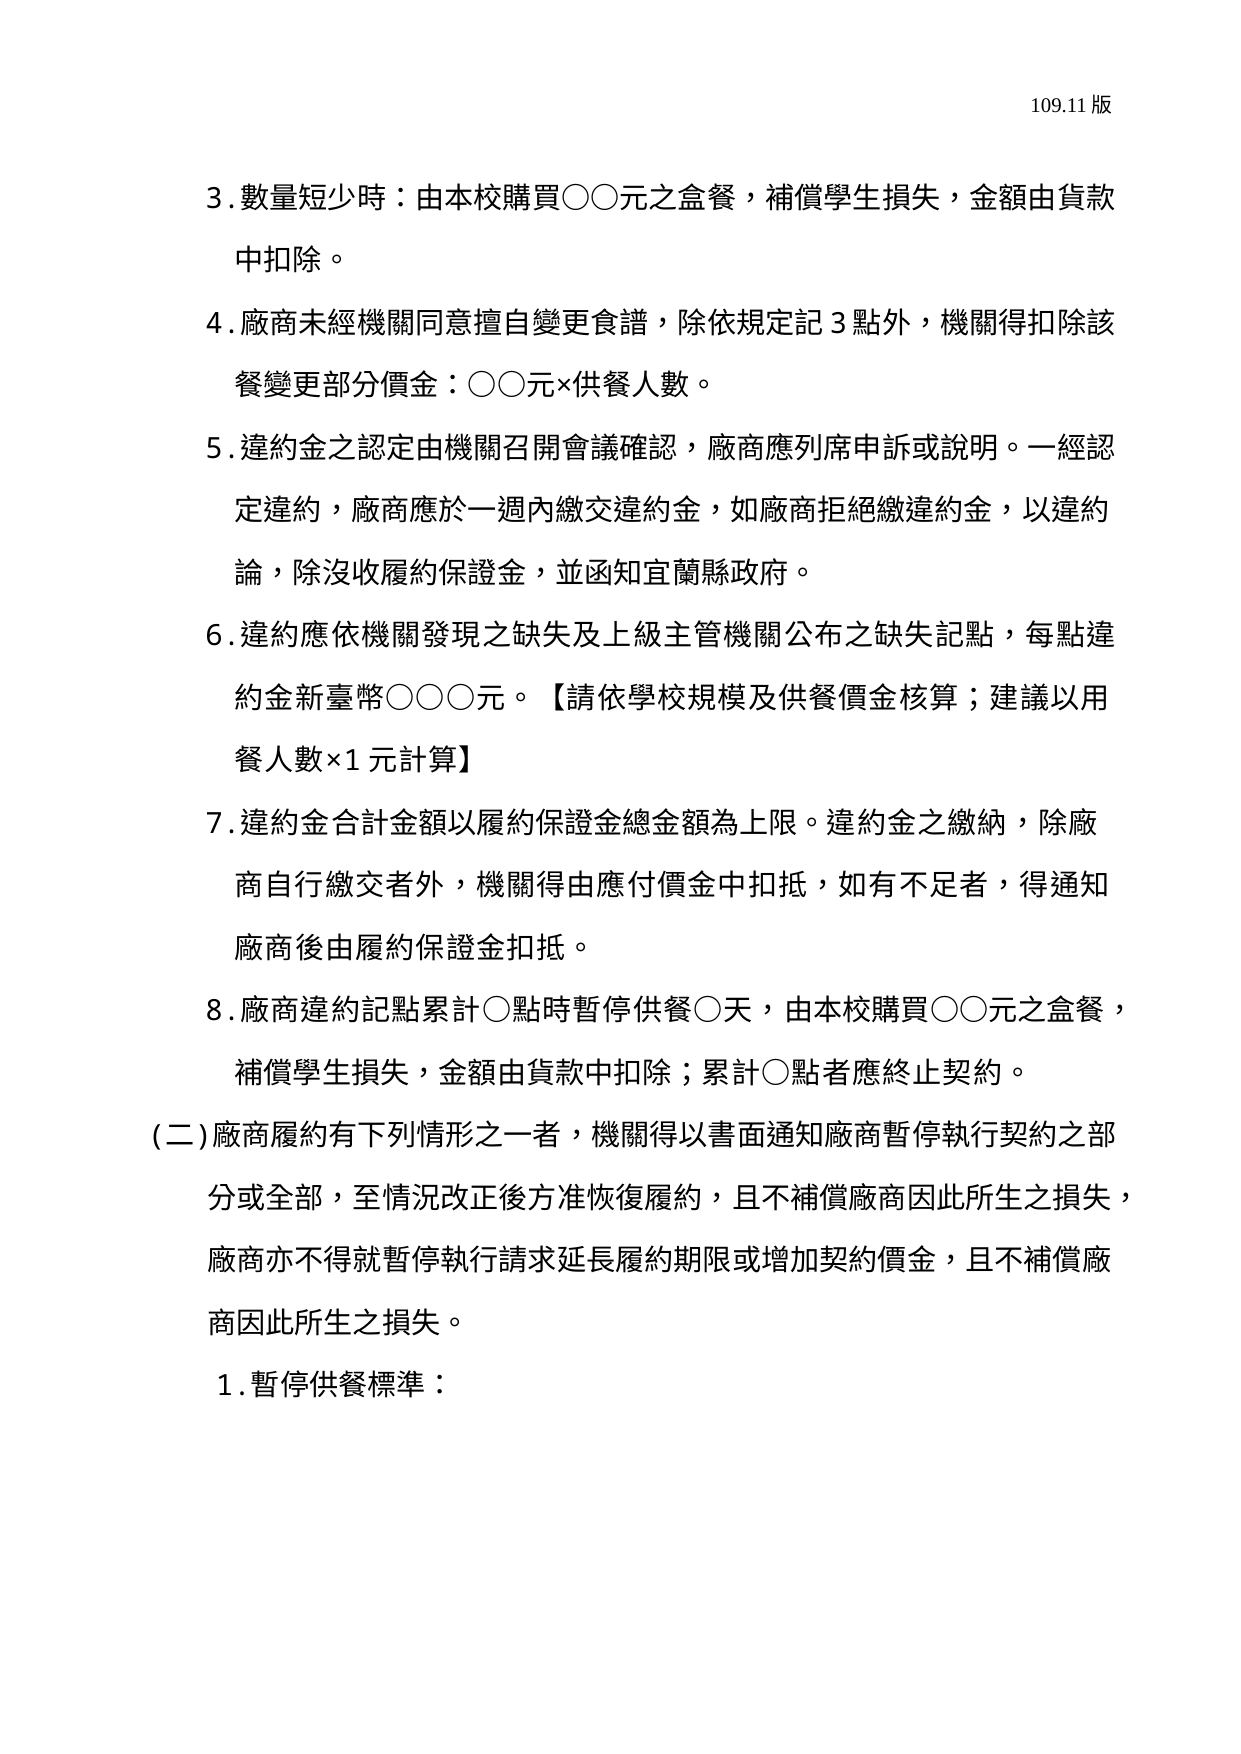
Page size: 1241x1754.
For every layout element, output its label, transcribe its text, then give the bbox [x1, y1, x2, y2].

text (二)廠商履約有下列情形之一者，機關得以書面通知廠商暫停執行契約之部分或全部，至情況改正後方准恢復履約，且不補償廠商因此所生之損失，廠商亦不得就暫停執行請求延長履約期限或增加契約價金，且不補償廠商因此所生之損失。 [148, 1091, 1122, 1341]
text 7.違約金合計金額以履約保證金總金額為上限。違約金之繳納，除廠商自行繳交者外，機關得由應付價金中扣抵，如有不足者，得通知廠商後由履約保證金扣抵。 [205, 779, 1122, 966]
text 6.違約應依機關發現之缺失及上級主管機關公布之缺失記點，每點違約金新臺幣○○○元。【請依學校規模及供餐價金核算；建議以用餐人數×1元計算】 [205, 591, 1122, 779]
text 5.違約金之認定由機關召開會議確認，廠商應列席申訴或說明。一經認定違約，廠商應於一週內繳交違約金，如廠商拒絕繳違約金，以違約論，除沒收履約保證金，並函知宜蘭縣政府。 [205, 404, 1122, 591]
text 4.廠商未經機關同意擅自變更食譜，除依規定記3點外，機關得扣除該餐變更部分價金：○○元×供餐人數。 [205, 279, 1122, 404]
text 8.廠商違約記點累計○點時暫停供餐○天，由本校購買○○元之盒餐，補償學生損失，金額由貨款中扣除；累計○點者應終止契約。 [205, 966, 1122, 1091]
text 1.暫停供餐標準： [181, 1341, 1122, 1404]
text 3.數量短少時：由本校購買○○元之盒餐，補償學生損失，金額由貨款中扣除。 [205, 154, 1122, 279]
